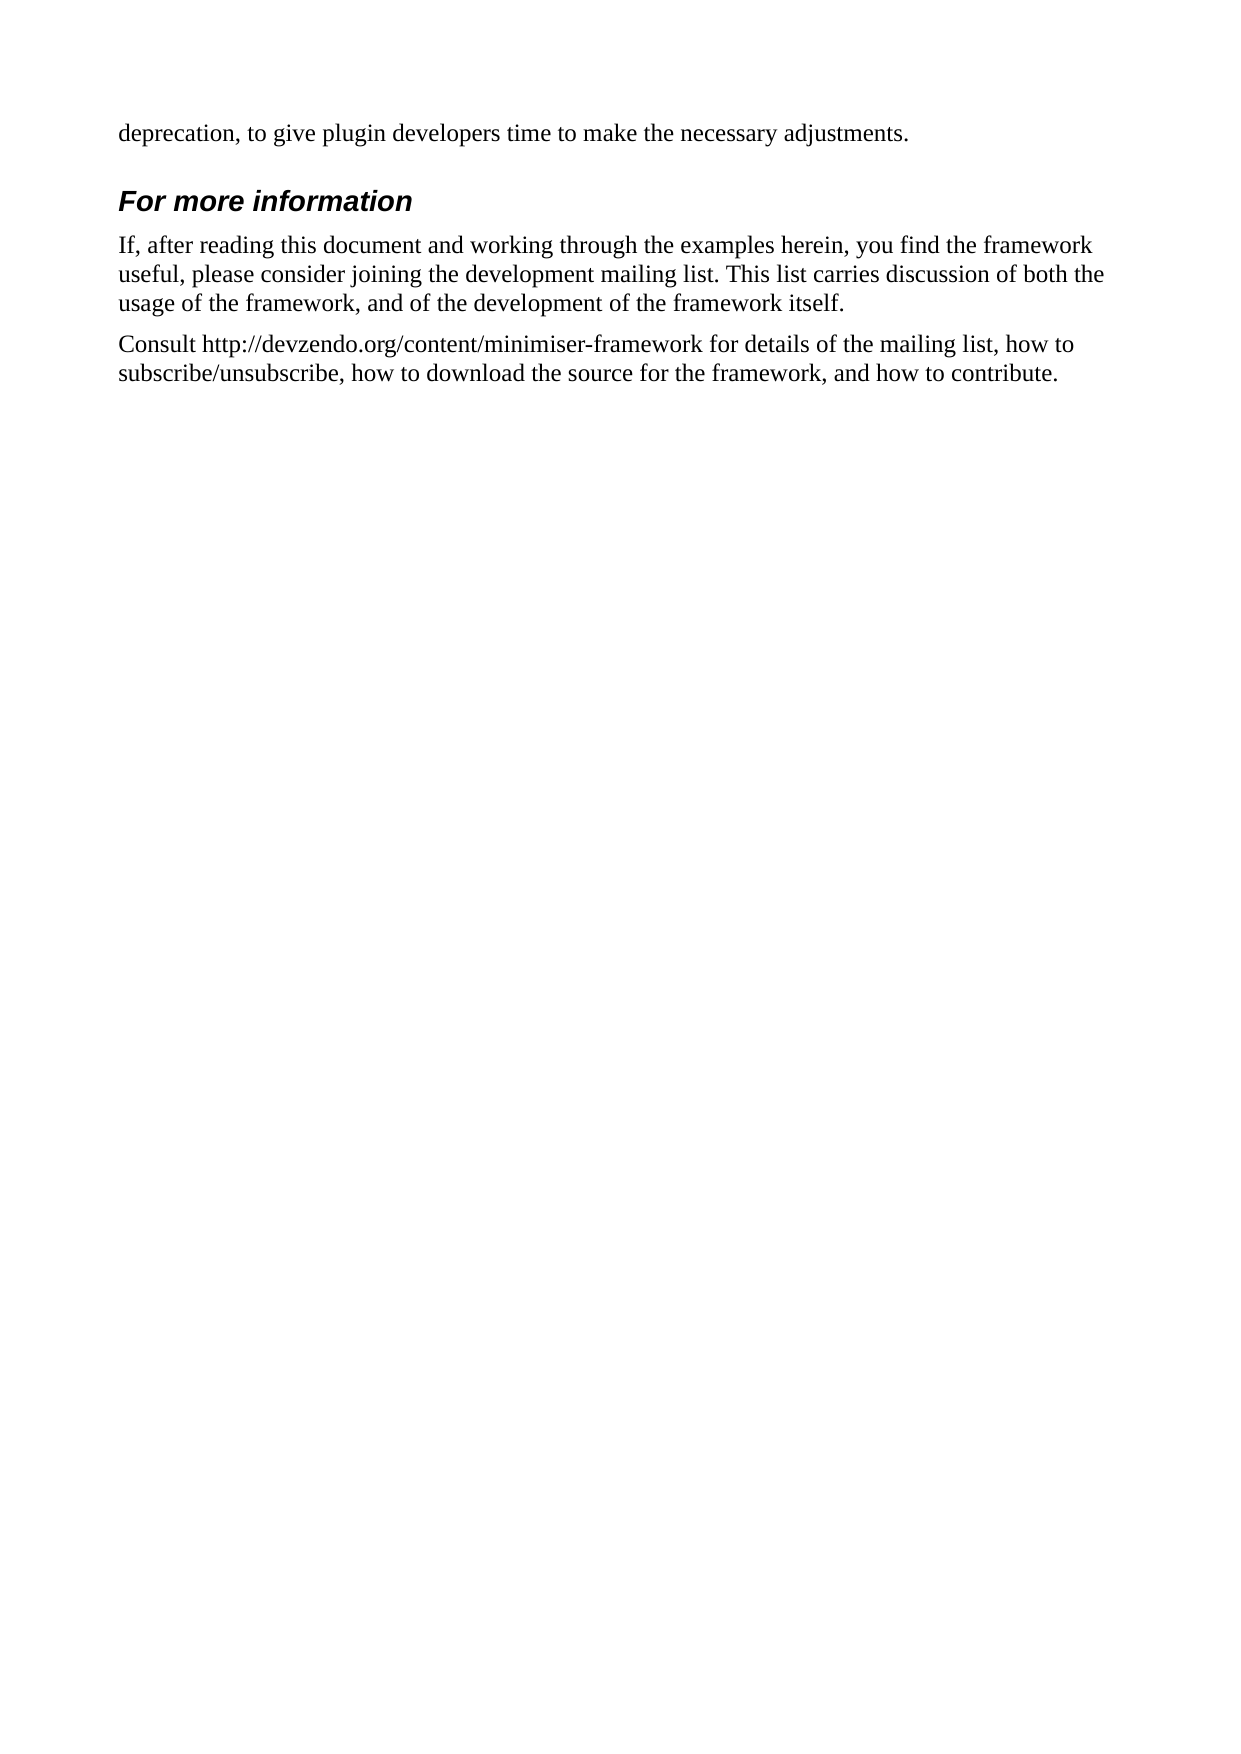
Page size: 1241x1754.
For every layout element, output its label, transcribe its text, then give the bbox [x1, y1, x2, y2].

text If, after reading this document and working through the examples herein, you find the framework useful, please consider joining the development mailing list. This list carries discussion of both the usage of the framework, and of the development of the framework itself. [118, 230, 1122, 317]
text deprecation, to give plugin developers time to make the necessary adjustments. [118, 118, 1122, 147]
text Consult http://devzendo.org/content/minimiser-framework for details of the mailing list, how to subscribe/unsubscribe, how to download the source for the framework, and how to contribute. [118, 329, 1122, 387]
subtitle For more information [118, 184, 1122, 218]
